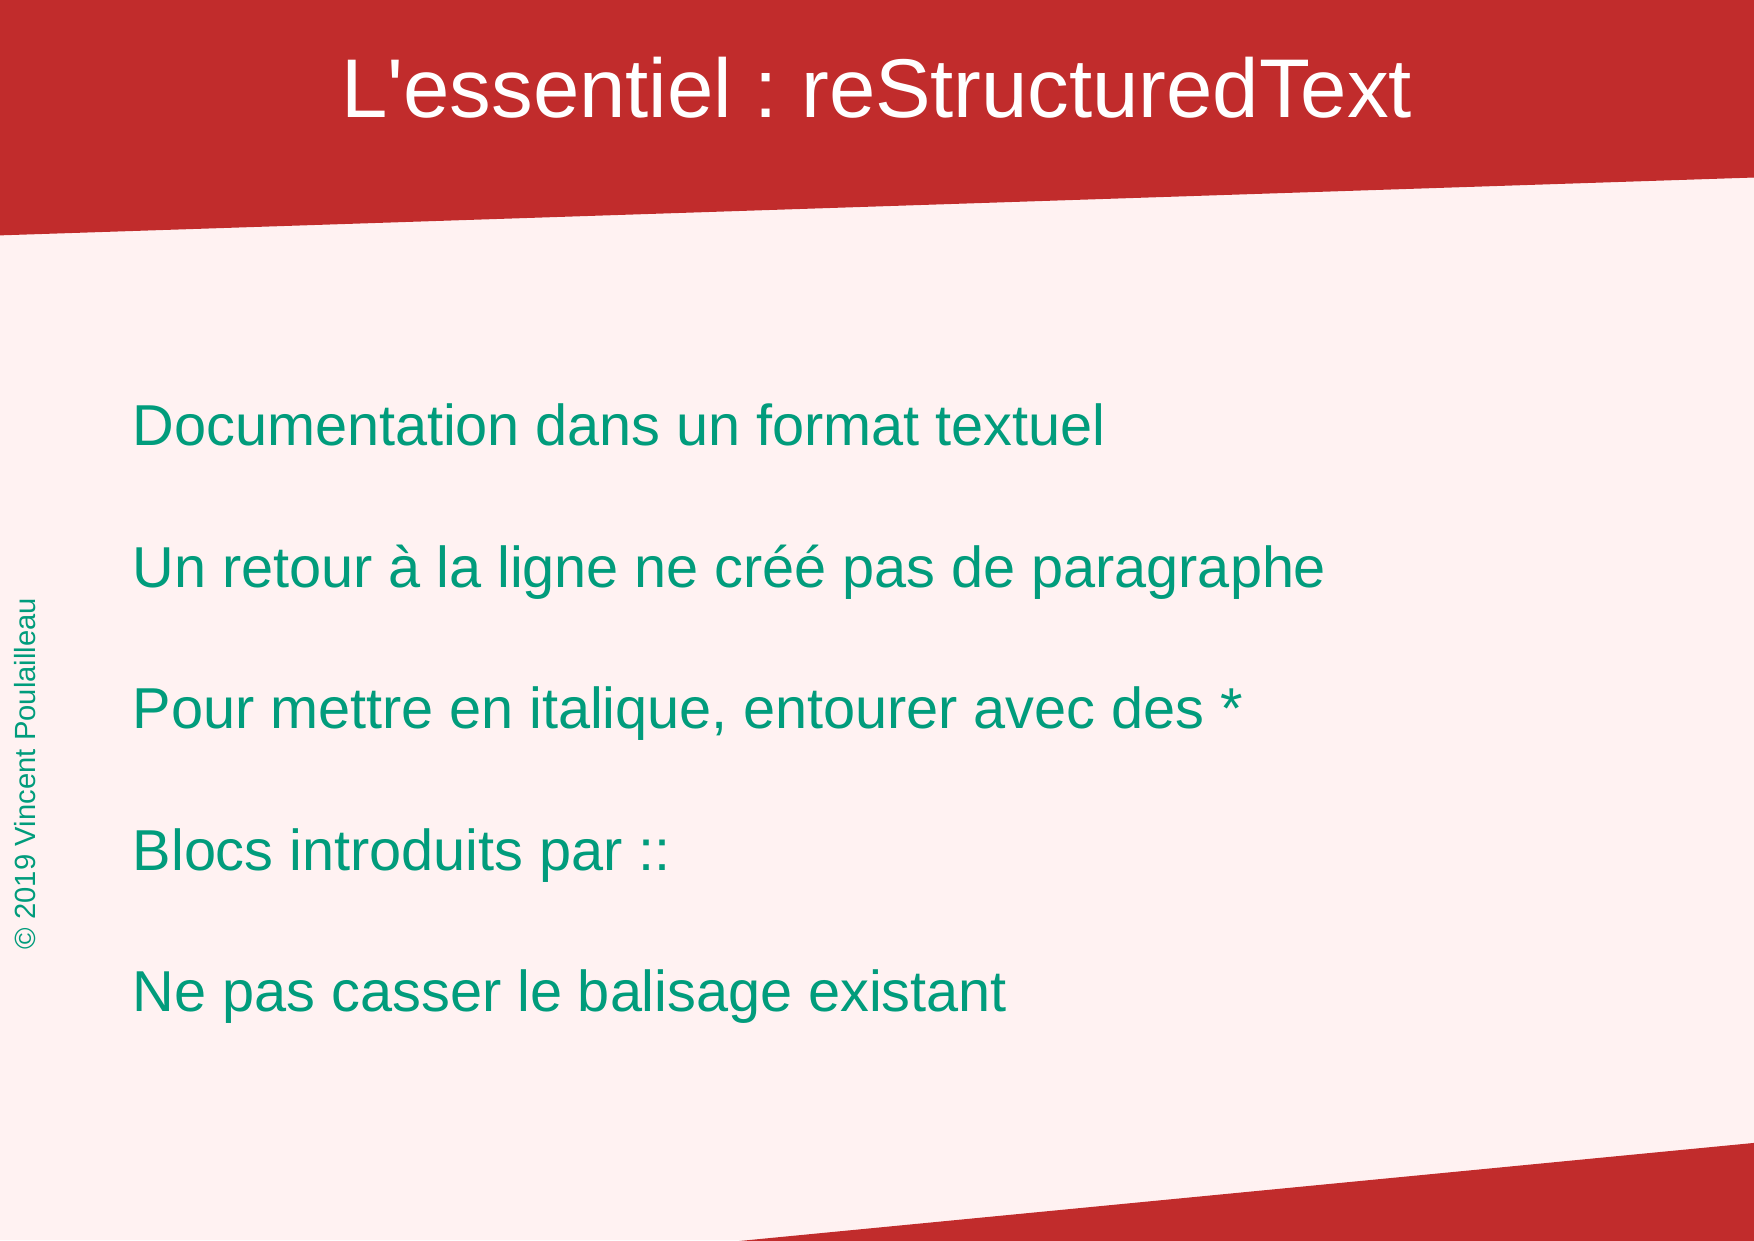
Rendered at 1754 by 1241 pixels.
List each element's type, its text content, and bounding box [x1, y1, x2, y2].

text_box L'essentiel : reStructuredText [0, 0, 1754, 178]
text_box Documentation dans un format textuel Un retour à la ligne ne créé pas de paragraphe Pour mettre en italique, entourer avec des * Blocs introduits par :: Ne pas casser le balisage existant [0, 178, 1754, 1241]
text_box © 2019 Vincent Poulailleau [1, 448, 61, 1099]
text_box [0, 178, 1740, 236]
text_box [739, 1142, 1754, 1241]
